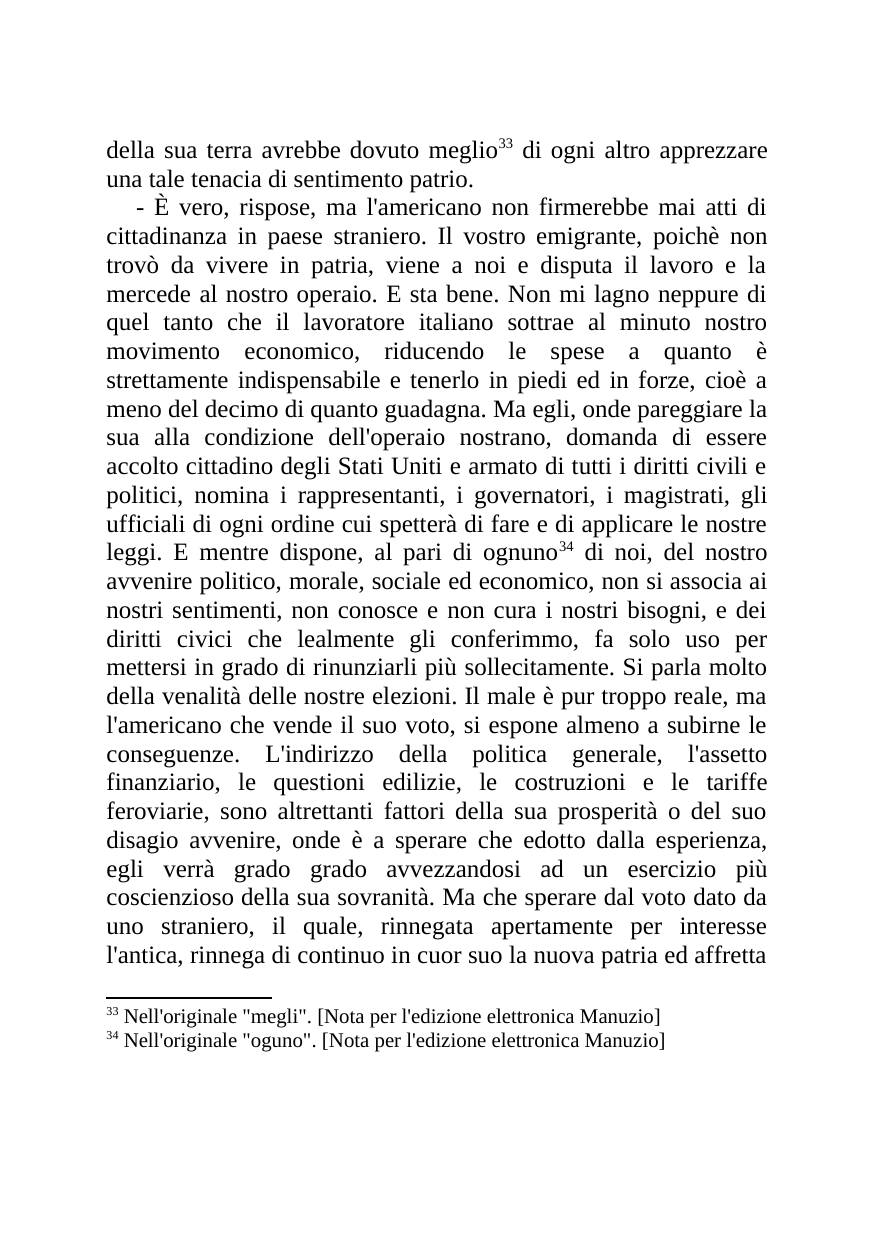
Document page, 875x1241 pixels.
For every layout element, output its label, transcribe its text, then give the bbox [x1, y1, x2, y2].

text Nell'originale "megli". [Nota per l'edizione elettronica Manuzio] [106, 1004, 768, 1028]
text della sua terra avrebbe dovuto meglio di ogni altro apprezzare una tale tenacia di sentimento patrio. [106, 135, 768, 192]
text Nell'originale "oguno". [Nota per l'edizione elettronica Manuzio] [106, 1028, 768, 1052]
text - È vero, rispose, ma l'americano non firmerebbe mai atti di cittadinanza in paese straniero. Il vostro emigrante, poichè non trovò da vivere in patria, viene a noi e disputa il lavoro e la mercede al nostro operaio. E sta bene. Non mi lagno neppure di quel tanto che il lavoratore italiano sottrae al minuto nostro movimento economico, riducendo le spese a quanto è strettamente indispensabile e tenerlo in piedi ed in forze, cioè a meno del decimo di quanto guadagna. Ma egli, onde pareggiare la sua alla condizione dell'operaio nostrano, domanda di essere accolto cittadino degli Stati Uniti e armato di tutti i diritti civili e politici, nomina i rappresentanti, i governatori, i magistrati, gli ufficiali di ogni ordine cui spetterà di fare e di applicare le nostre leggi. E mentre dispone, al pari di ognuno di noi, del nostro avvenire politico, morale, sociale ed economico, non si associa ai nostri sentimenti, non conosce e non cura i nostri bisogni, e dei diritti civici che lealmente gli conferimmo, fa solo uso per mettersi in grado di rinunziarli più sollecitamente. Si parla molto della venalità delle nostre elezioni. Il male è pur troppo reale, ma l'americano che vende il suo voto, si espone almeno a subirne le conseguenze. L'indirizzo della politica generale, l'assetto finanziario, le questioni edilizie, le costruzioni e le tariffe feroviarie, sono altrettanti fattori della sua prosperità o del suo disagio avvenire, onde è a sperare che edotto dalla esperienza, egli verrà grado grado avvezzandosi ad un esercizio più coscienzioso della sua sovranità. Ma che sperare dal voto dato da uno straniero, il quale, rinnegata apertamente per interesse l'antica, rinnega di continuo in cuor suo la nuova patria ed affretta [106, 192, 768, 969]
